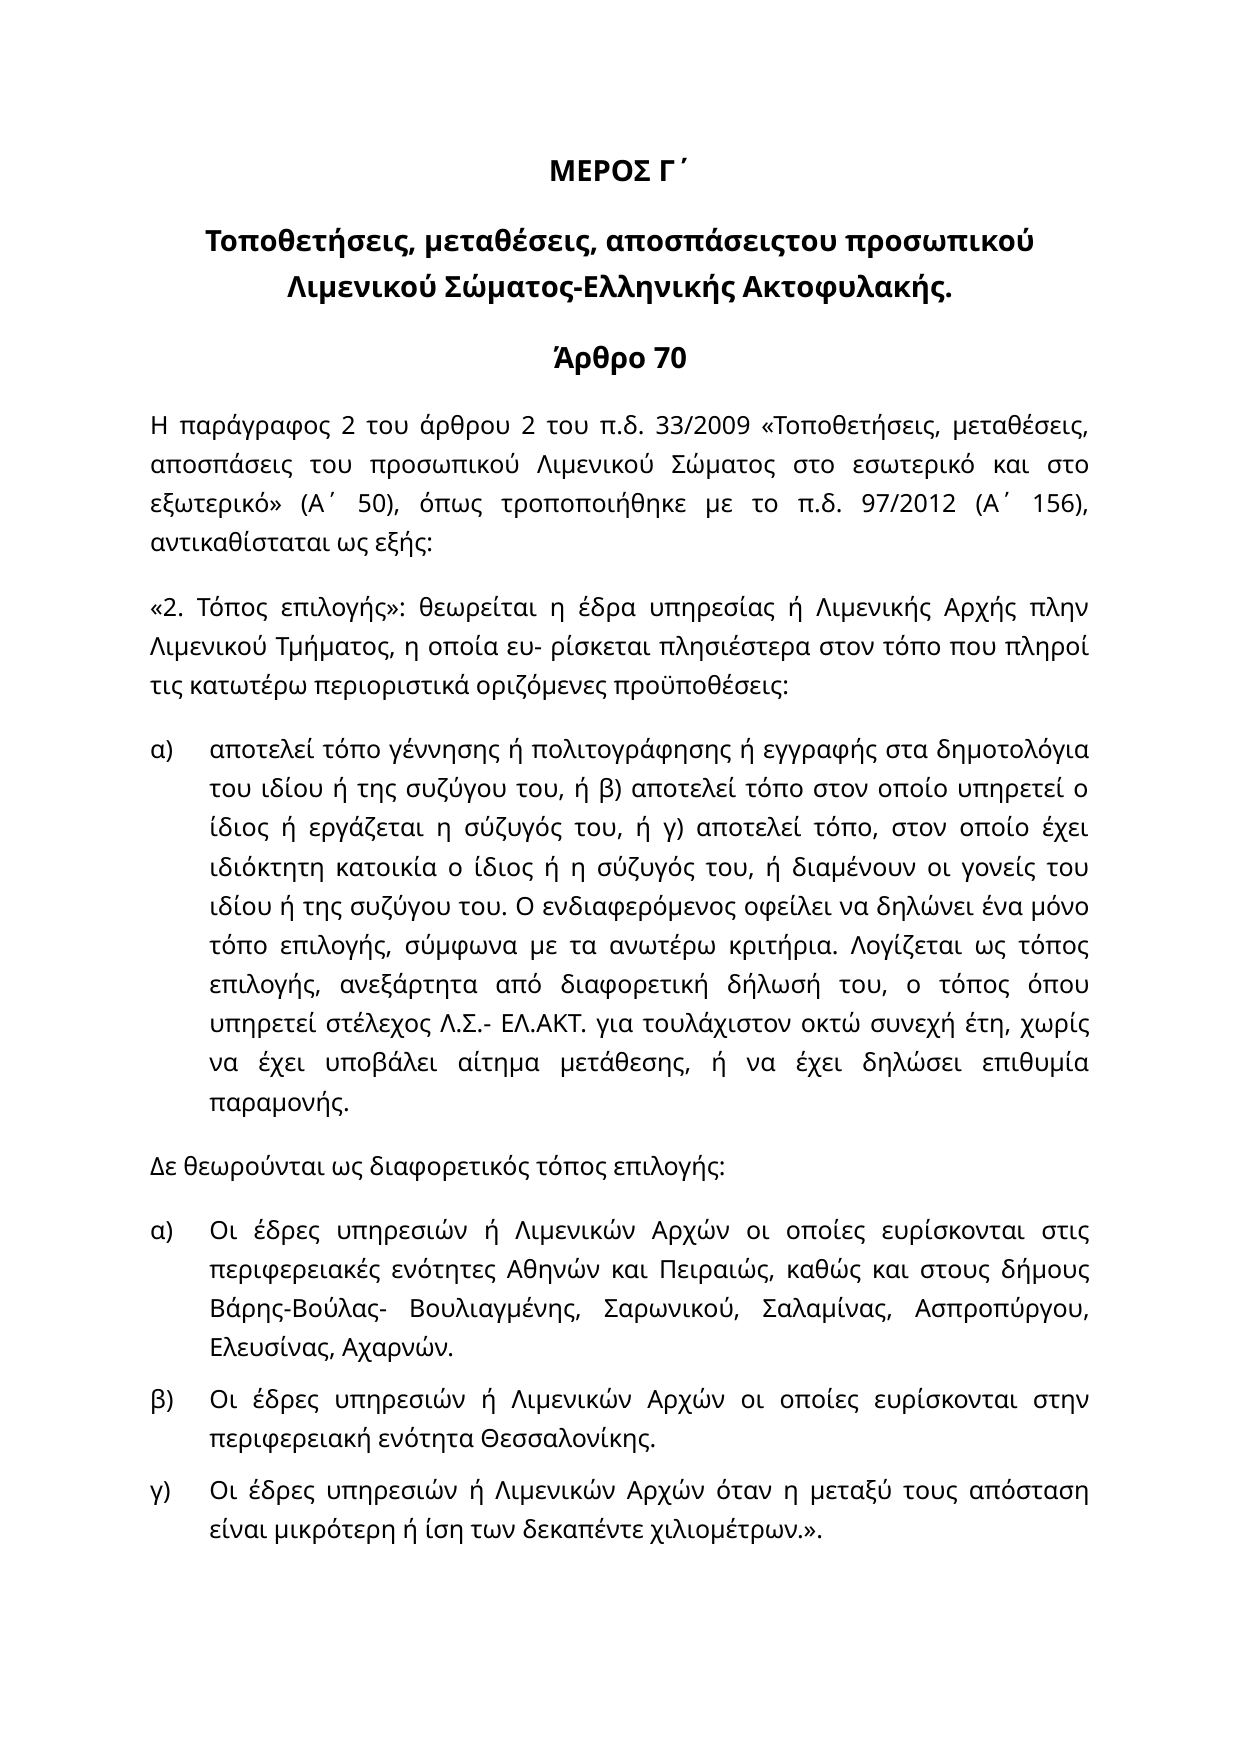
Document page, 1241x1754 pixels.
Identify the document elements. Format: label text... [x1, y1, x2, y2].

subtitle ΜΕΡΟΣ Γ΄ [150, 150, 1090, 190]
list α) Οι έδρες υπηρεσιών ή Λιμενικών Αρχών οι οποίες ευρίσκονται στις περιφερειακές ενότητες Αθηνών και Πειραιώς, καθώς και στους δήμους Βάρης-Βούλας- Βουλιαγμένης, Σαρωνικού, Σαλαμίνας, Ασπροπύργου, Ελευσίνας, Αχαρνών. [150, 1212, 1090, 1364]
list α) αποτελεί τόπο γέννησης ή πολιτογράφησης ή εγγραφής στα δημοτολόγια του ιδίου ή της συζύγου του, ή β) αποτελεί τόπο στον οποίο υπηρετεί ο ίδιος ή εργάζεται η σύζυγός του, ή γ) αποτελεί τόπο, στον οποίο έχει ιδιόκτητη κατοικία ο ίδιος ή η σύζυγός του, ή διαμένουν οι γονείς του ιδίου ή της συζύγου του. Ο ενδιαφερόμενος οφείλει να δηλώνει ένα μόνο τόπο επιλογής, σύμφωνα με τα ανωτέρω κριτήρια. Λογίζεται ως τόπος επιλογής, ανεξάρτητα από διαφορετική δήλωσή του, ο τόπος όπου υπηρετεί στέλεχος Λ.Σ.- ΕΛ.ΑΚΤ. για τουλάχιστον οκτώ συνεχή έτη, χωρίς να έχει υποβάλει αίτημα μετάθεσης, ή να έχει δηλώσει επιθυμία παραμονής. [150, 732, 1090, 1118]
list β) Οι έδρες υπηρεσιών ή Λιμενικών Αρχών οι οποίες ευρίσκονται στην περιφερειακή ενότητα Θεσσαλονίκης. [150, 1382, 1090, 1455]
text H παράγραφος 2 του άρθρου 2 του π.δ. 33/2009 «Τοποθετήσεις, μεταθέσεις, αποσπάσεις του προσωπικού Λιμενικού Σώματος στο εσωτερικό και στο εξωτερικό» (Α΄ 50), όπως τροποποιήθηκε με το π.δ. 97/2012 (Α΄ 156), αντικαθίσταται ως εξής: [150, 407, 1090, 559]
subtitle Άρθρο 70 [150, 337, 1090, 377]
subtitle Τοποθετήσεις, μεταθέσεις, αποσπάσειςτου προσωπικού Λιμενικού Σώματος-Ελληνικής Ακτοφυλακής. [150, 221, 1090, 306]
text Δε θεωρούνται ως διαφορετικός τόπος επιλογής: [150, 1148, 1090, 1182]
text «2. Τόπος επιλογής»: θεωρείται η έδρα υπηρεσίας ή Λιμενικής Αρχής πλην Λιμενικού Τμήματος, η οποία ευ- ρίσκεται πλησιέστερα στον τόπο που πληροί τις κατωτέρω περιοριστικά οριζόμενες προϋποθέσεις: [150, 589, 1090, 702]
list γ) Οι έδρες υπηρεσιών ή Λιμενικών Αρχών όταν η μεταξύ τους απόσταση είναι μικρότερη ή ίση των δεκαπέντε χιλιομέτρων.». [150, 1472, 1090, 1546]
